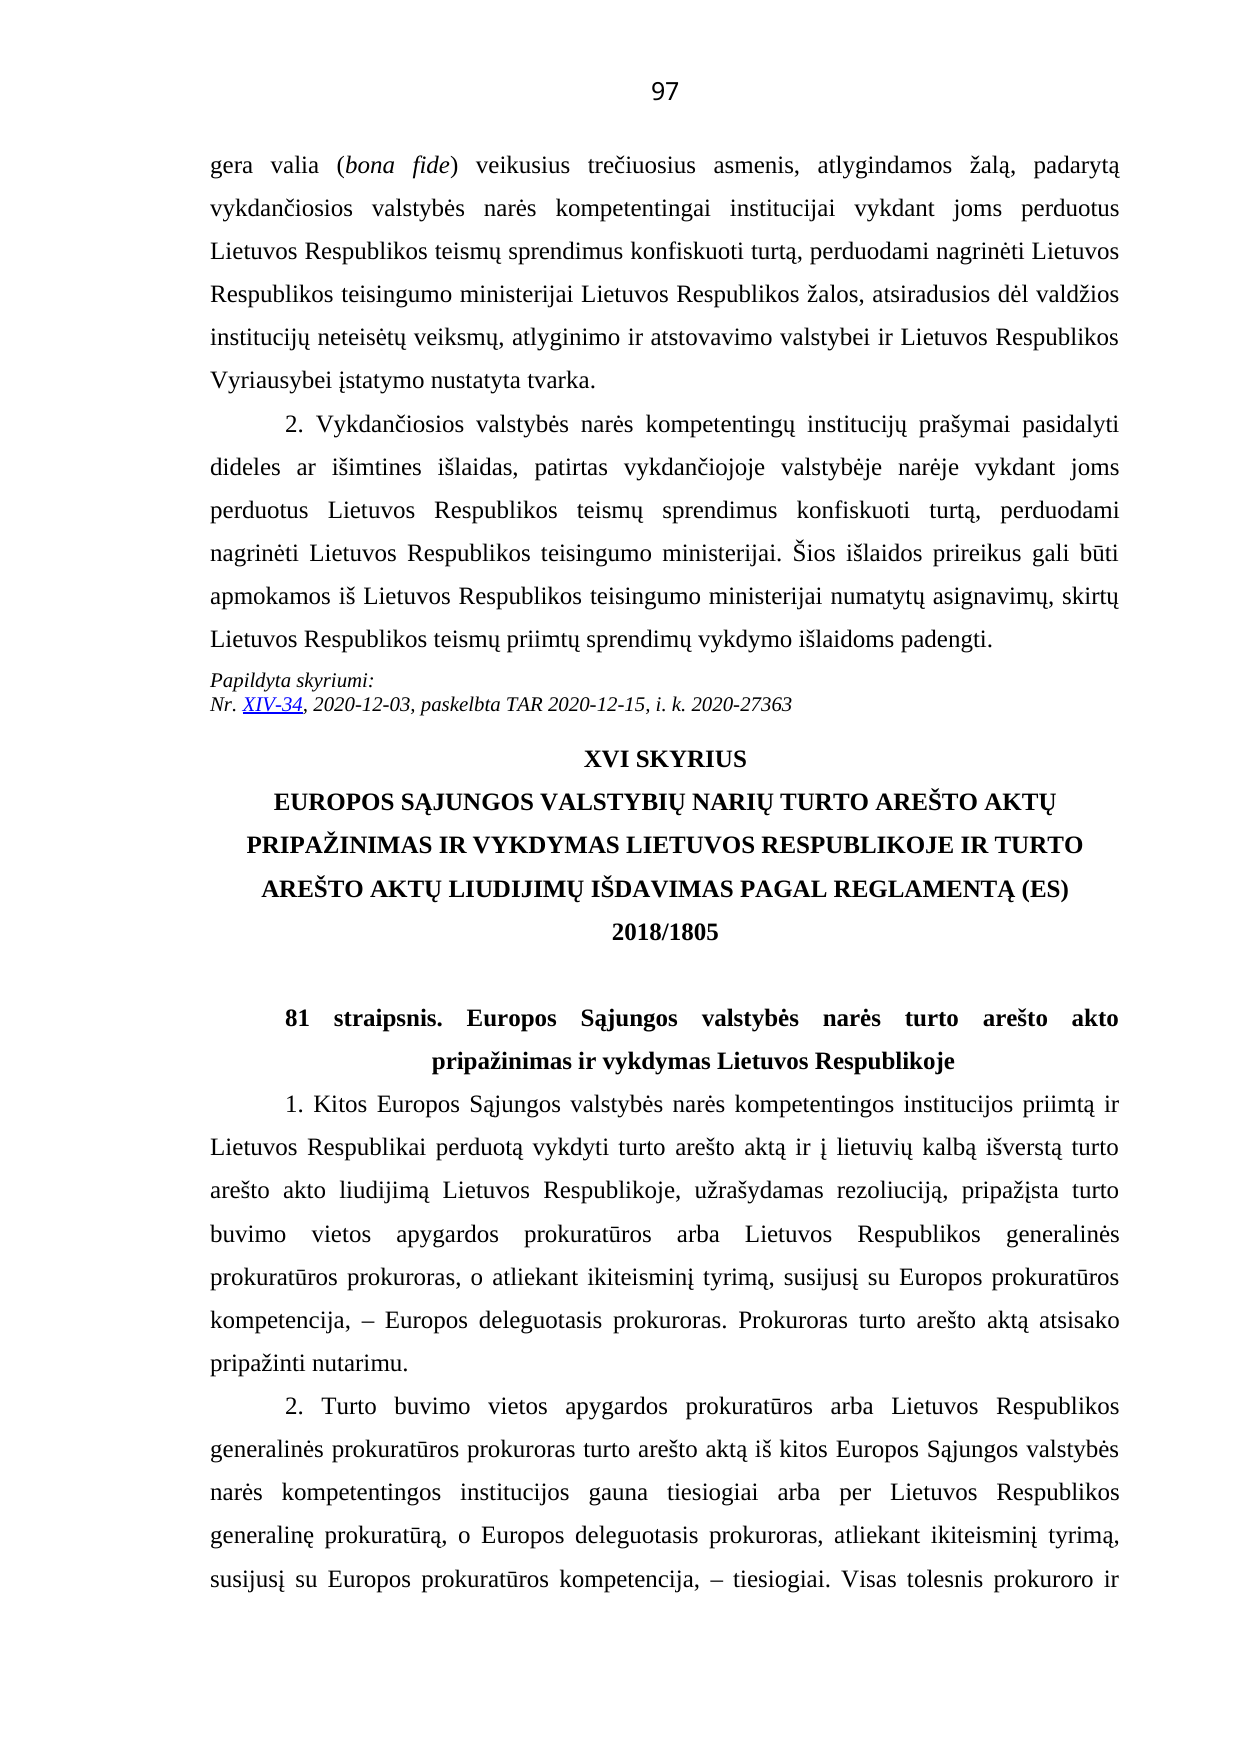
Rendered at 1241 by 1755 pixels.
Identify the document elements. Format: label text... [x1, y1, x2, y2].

text 2. Vykdančiosios valstybės narės kompetentingų institucijų prašymai pasidalyti dideles ar išimtines išlaidas, patirtas vykdančiojoje valstybėje narėje vykdant joms perduotus Lietuvos Respublikos teismų sprendimus konfiskuoti turtą, perduodami nagrinėti Lietuvos Respublikos teisingumo ministerijai. Šios išlaidos prireikus gali būti apmokamos iš Lietuvos Respublikos teisingumo ministerijai numatytų asignavimų, skirtų Lietuvos Respublikos teismų priimtų sprendimų vykdymo išlaidoms padengti. [210, 409, 1120, 653]
text EUROPOS SĄJUNGOS VALSTYBIŲ NARIŲ TURTO AREŠTO AKTŲ PRIPAŽINIMAS IR VYKDYMAS LIETUVOS RESPUBLIKOJE IR TURTO AREŠTO AKTŲ LIUDIJIMŲ IŠDAVIMAS PAGAL REGLAMENTĄ (ES) 2018/1805 [210, 787, 1120, 946]
text gera valia (bona fide) veikusius trečiuosius asmenis, atlygindamos žalą, padarytą vykdančiosios valstybės narės kompetentingai institucijai vykdant joms perduotus Lietuvos Respublikos teismų sprendimus konfiskuoti turtą, perduodami nagrinėti Lietuvos Respublikos teisingumo ministerijai Lietuvos Respublikos žalos, atsiradusios dėl valdžios institucijų neteisėtų veiksmų, atlyginimo ir atstovavimo valstybei ir Lietuvos Respublikos Vyriausybei įstatymo nustatyta tvarka. [210, 150, 1120, 394]
text Nr. XIV-34, 2020-12-03, paskelbta TAR 2020-12-15, i. k. 2020-27363 [210, 692, 1120, 716]
text 1. Kitos Europos Sąjungos valstybės narės kompetentingos institucijos priimtą ir Lietuvos Respublikai perduotą vykdyti turto arešto aktą ir į lietuvių kalbą išverstą turto arešto akto liudijimą Lietuvos Respublikoje, užrašydamas rezoliuciją, pripažįsta turto buvimo vietos apygardos prokuratūros arba Lietuvos Respublikos generalinės prokuratūros prokuroras, o atliekant ikiteisminį tyrimą, susijusį su Europos prokuratūros kompetencija, – Europos deleguotasis prokuroras. Prokuroras turto arešto aktą atsisako pripažinti nutarimu. [210, 1089, 1120, 1377]
text Papildyta skyriumi: [210, 667, 1120, 692]
text XVI SKYRIUS [210, 744, 1120, 773]
text 2. Turto buvimo vietos apygardos prokuratūros arba Lietuvos Respublikos generalinės prokuratūros prokuroras turto arešto aktą iš kitos Europos Sąjungos valstybės narės kompetentingos institucijos gauna tiesiogiai arba per Lietuvos Respublikos generalinę prokuratūrą, o Europos deleguotasis prokuroras, atliekant ikiteisminį tyrimą, susijusį su Europos prokuratūros kompetencija, – tiesiogiai. Visas tolesnis prokuroro ir [210, 1391, 1120, 1592]
text 81 straipsnis. Europos Sąjungos valstybės narės turto arešto akto pripažinimas ir vykdymas Lietuvos Respublikoje [285, 1003, 1120, 1075]
